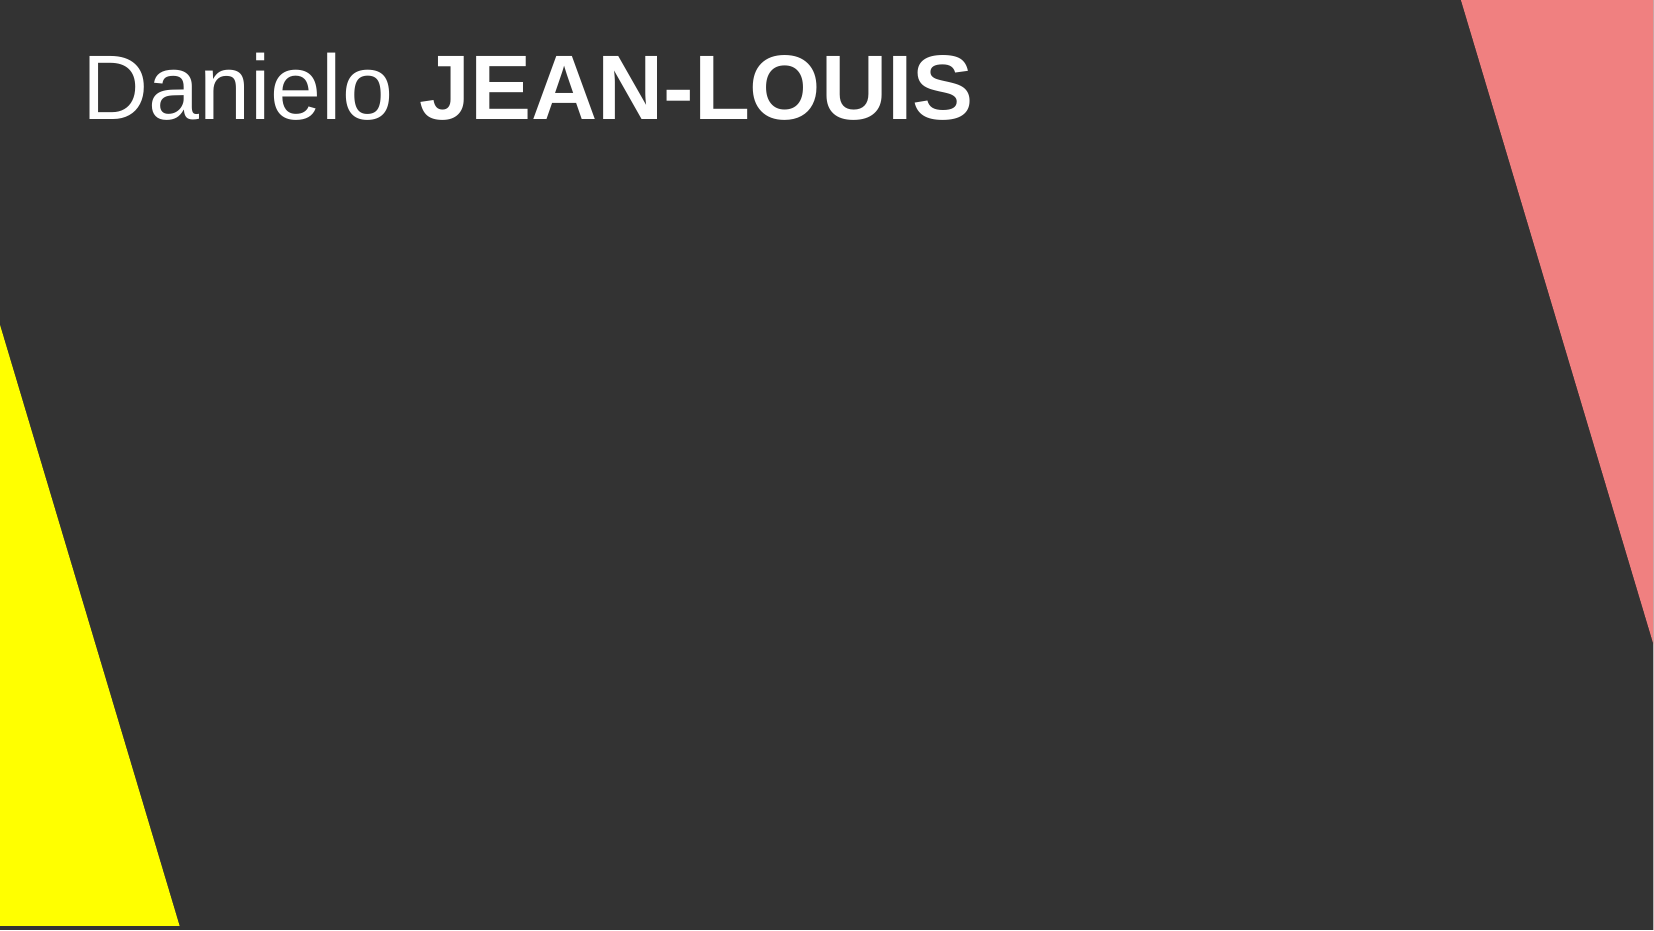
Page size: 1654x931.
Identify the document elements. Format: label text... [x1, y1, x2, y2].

subtitle Danielo JEAN-LOUIS [82, 36, 1532, 242]
text_box [1460, 0, 1654, 647]
text_box [0, 325, 180, 926]
